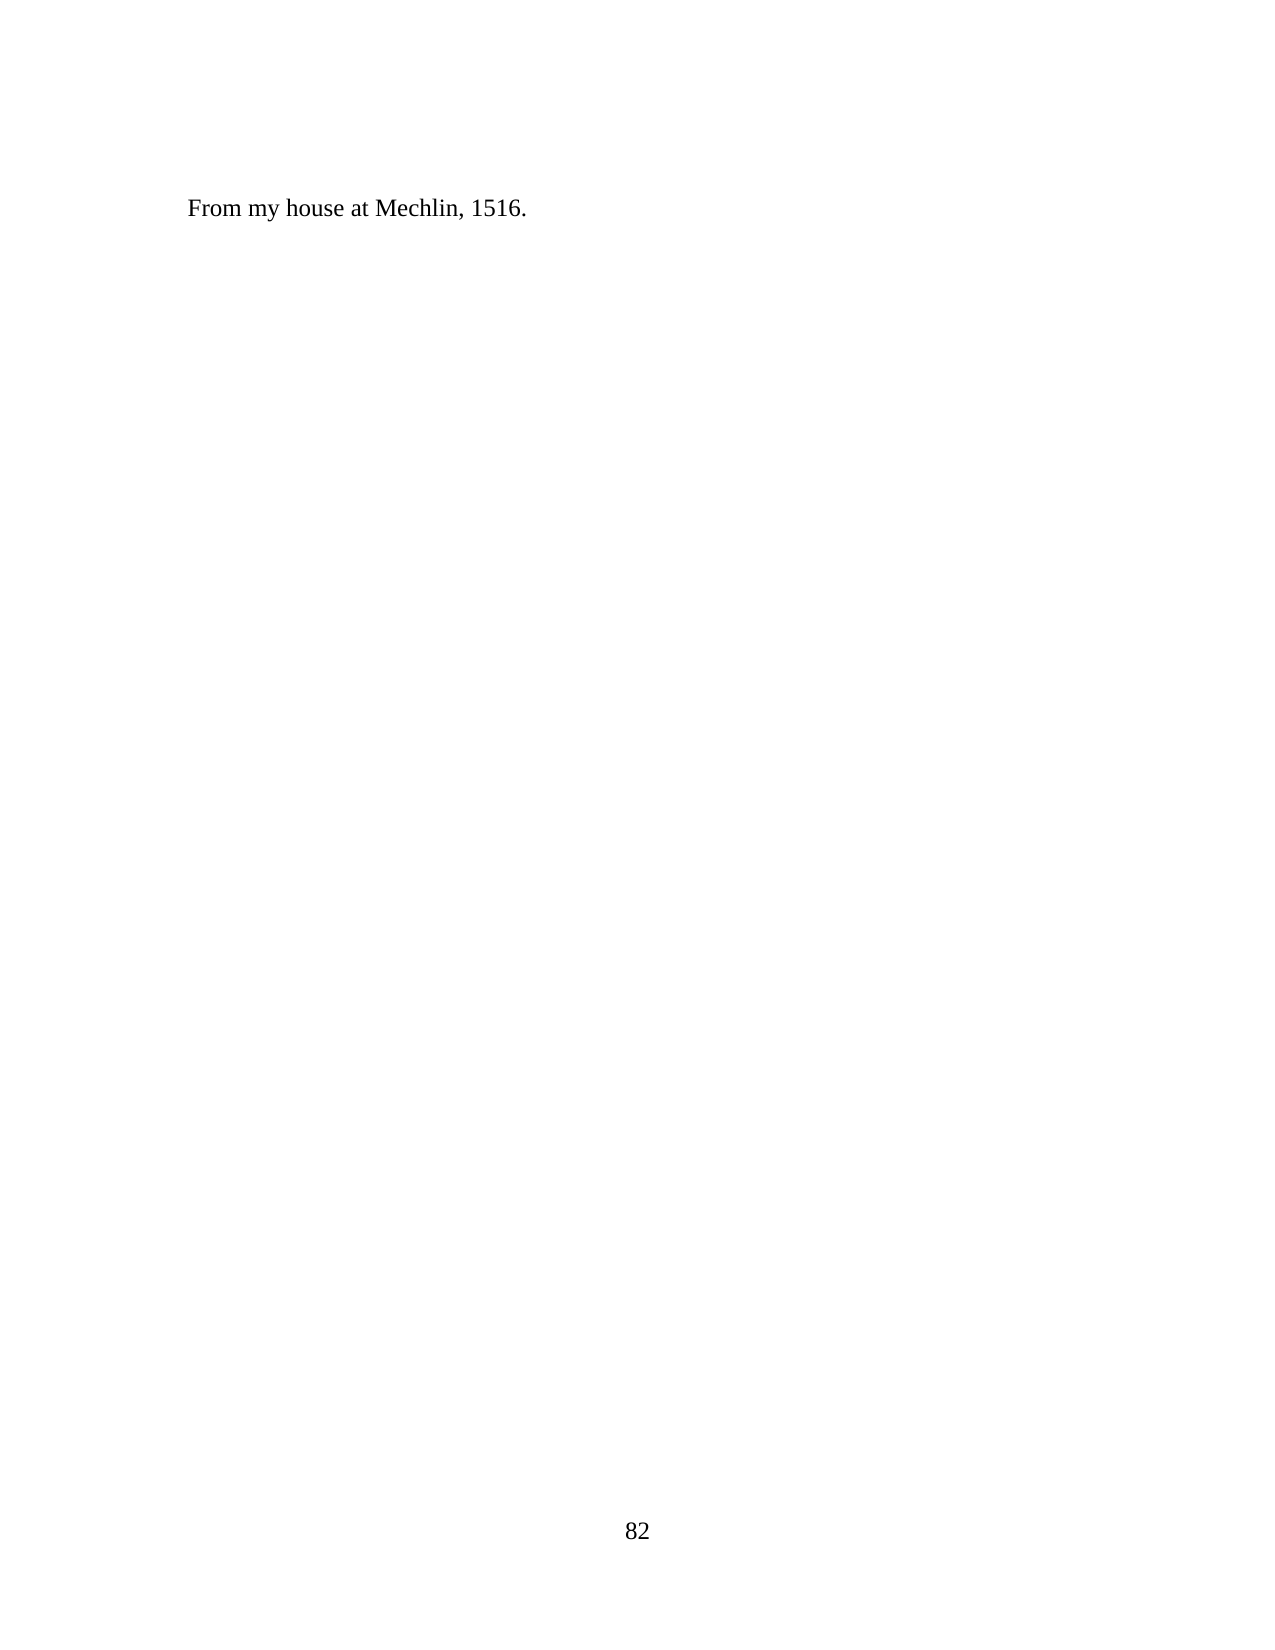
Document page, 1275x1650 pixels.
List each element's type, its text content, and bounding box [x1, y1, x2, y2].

text From my house at Mechlin, 1516. [187, 193, 1087, 222]
